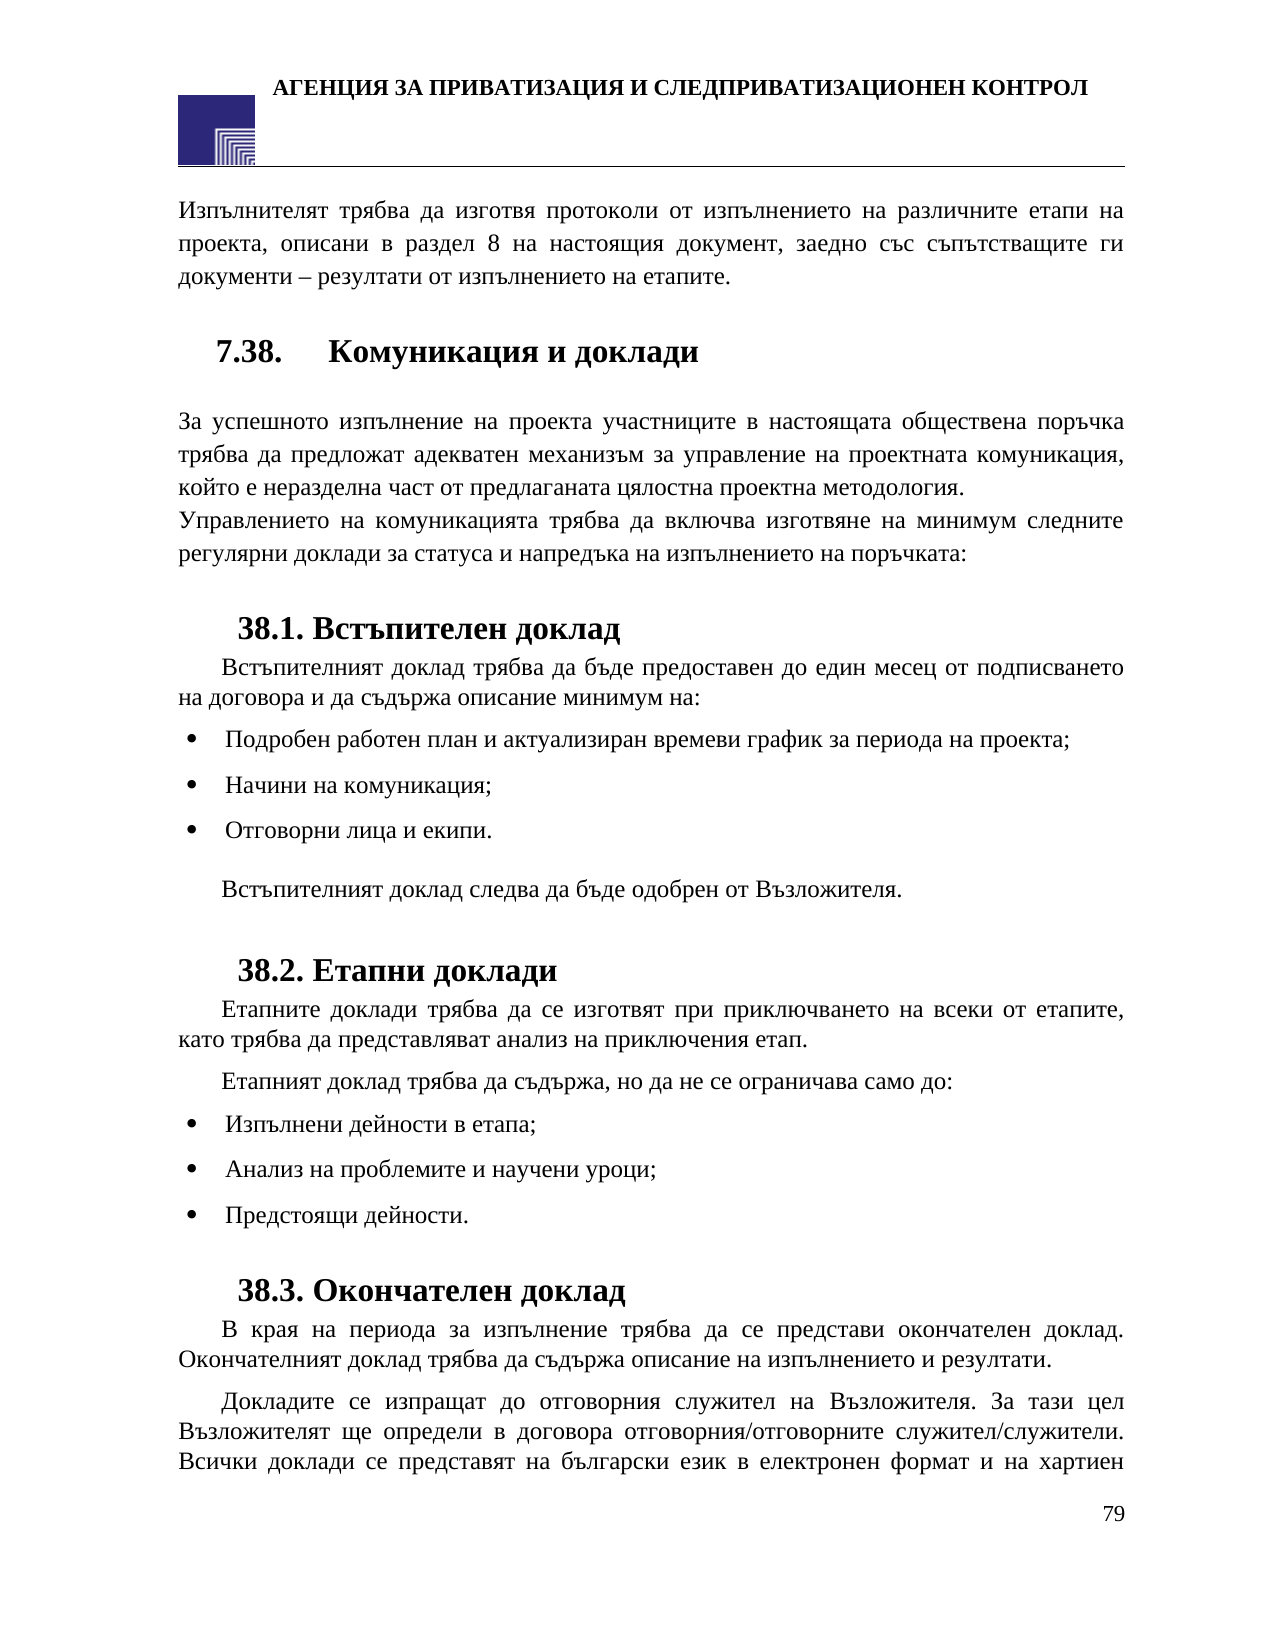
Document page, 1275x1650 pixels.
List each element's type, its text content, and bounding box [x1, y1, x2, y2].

list Анализ на проблемите и научени уроци; [178, 1154, 1125, 1183]
subtitle Комуникация и доклади [216, 332, 1125, 370]
text Управлението на комуникацията трябва да включва изготвяне на минимум следните регулярни доклади за статуса и напредъка на изпълнението на поръчката: [178, 505, 1125, 567]
list Предстоящи дейности. [178, 1200, 1125, 1229]
text Встъпителният доклад следва да бъде одобрен от възложителя. [178, 874, 1125, 902]
text Изпълнителят трябва да изготвя протоколи от изпълнението на различните етапи на проекта, описани в раздел 8 на настоящия документ, заедно със съпътстващите ги документи – резултати от изпълнението на етапите. [178, 195, 1125, 290]
subtitle Встъпителен доклад [237, 608, 1125, 647]
list Изпълнени дейности в етапа; [178, 1109, 1125, 1138]
list Начини на комуникация; [178, 770, 1125, 799]
text Встъпителният доклад трябва да бъде предоставен до един месец от подписването на договора и да съдържа описание минимум на: [178, 652, 1125, 711]
text Етапният доклад трябва да съдържа, но да не се ограничава само до: [178, 1066, 1125, 1095]
list Отговорни лица и екипи. [178, 816, 1125, 844]
text Докладите се изпращат до отговорния служител на възложителя. За тази цел възложителят ще определи в договора отговорния/отговорните служител/служители. Всички доклади се представят на български език в електронен формат и на хартиен [178, 1386, 1125, 1475]
subtitle Окончателен доклад [237, 1270, 1125, 1308]
list Подробен работен план и актуализиран времеви график за периода на проекта; [178, 724, 1125, 753]
subtitle Етапни доклади [237, 950, 1125, 988]
text За успешното изпълнение на проекта участниците в настоящата обществена поръчка трябва да предложат адекватен механизъм за управление на проектната комуникация, който е неразделна част от предлаганата цялостна проектна методология. [178, 406, 1125, 501]
text В края на периода за изпълнение трябва да се представи окончателен доклад. Окончателният доклад трябва да съдържа описание на изпълнението и резултати. [178, 1314, 1125, 1373]
text Етапните доклади трябва да се изготвят при приключването на всеки от етапите, като трябва да представляват анализ на приключения етап. [178, 994, 1125, 1053]
